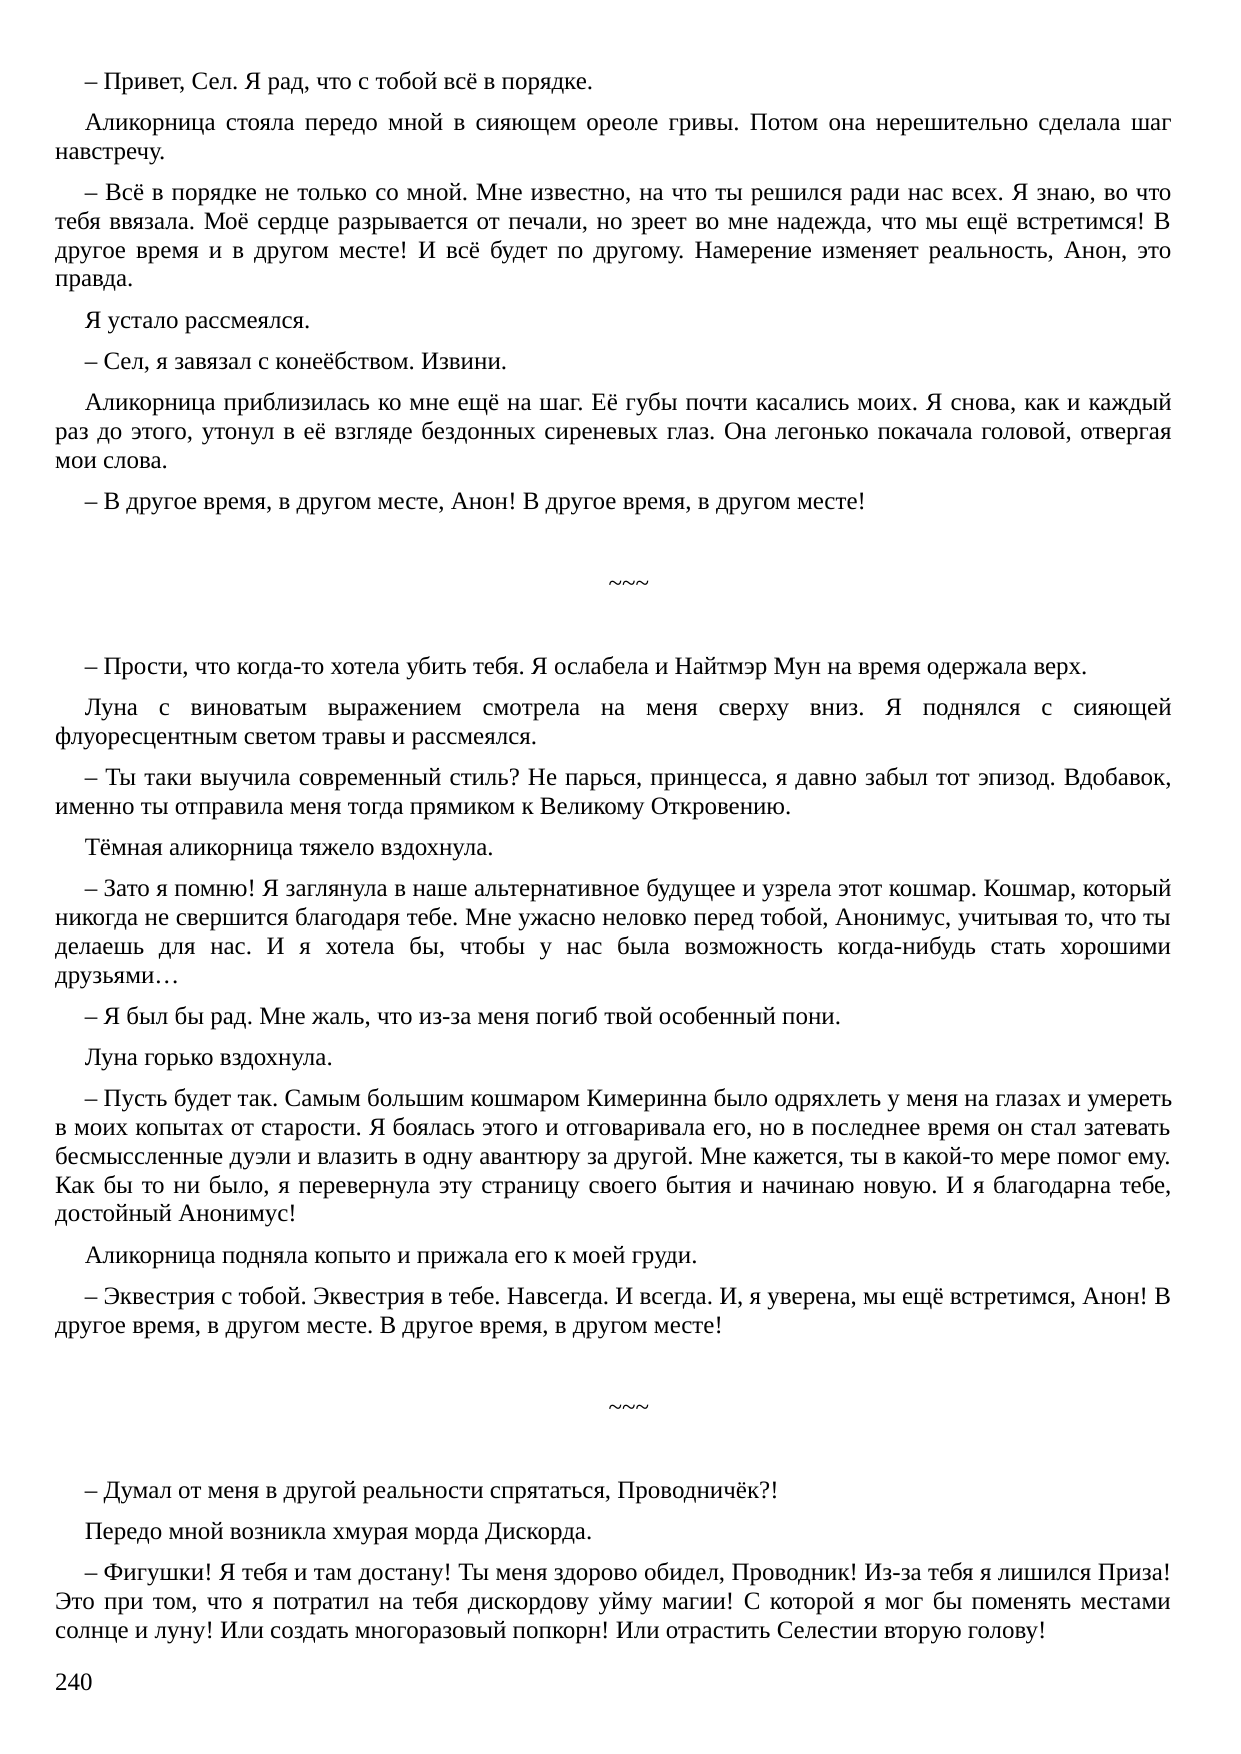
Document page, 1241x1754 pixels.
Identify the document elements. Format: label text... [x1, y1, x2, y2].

text – Зато я помню! Я заглянула в наше альтернативное будущее и узрела этот кошмар. Кошмар, который никогда не свершится благодаря тебе. Мне ужасно неловко перед тобой, Анонимус, учитывая то, что ты делаешь для нас. И я хотела бы, чтобы у нас была возможность когда-нибудь стать хорошими друзьями… [55, 873, 1173, 988]
text Я устало рассмеялся. [55, 305, 1173, 333]
text Аликорница приблизилась ко мне ещё на шаг. Её губы почти касались моих. Я снова, как и каждый раз до этого, утонул в её взгляде бездонных сиреневых глаз. Она легонько покачала головой, отвергая мои слова. [55, 387, 1173, 473]
text – Пусть будет так. Самым большим кошмаром Кимеринна было одряхлеть у меня на глазах и умереть в моих копытах от старости. Я боялась этого и отговаривала его, но в последнее время он стал затевать бесмыссленные дуэли и влазить в одну авантюру за другой. Мне кажется, ты в какой-то мере помог ему. Как бы то ни было, я перевернула эту страницу своего бытия и начинаю новую. И я благодарна тебе, достойный Анонимус! [55, 1083, 1173, 1227]
text – Я был бы рад. Мне жаль, что из-за меня погиб твой особенный пони. [55, 1001, 1173, 1030]
text Луна с виноватым выражением смотрела на меня сверху вниз. Я поднялся с сияющей флуоресцентным светом травы и рассмеялся. [55, 692, 1173, 750]
text Тёмная аликорница тяжело вздохнула. [55, 832, 1173, 861]
text – Думал от меня в другой реальности спрятаться, Проводничёк?! [55, 1475, 1173, 1503]
text Аликорница стояла передо мной в сияющем ореоле гривы. Потом она нерешительно сделала шаг навстречу. [55, 107, 1173, 165]
text – Фигушки! Я тебя и там достану! Ты меня здорово обидел, Проводник! Из-за тебя я лишился Приза! Это при том, что я потратил на тебя дискордову уйму магии! С которой я мог бы поменять местами солнце и луну! Или создать многоразовый попкорн! Или отрастить Селестии вторую голову! [55, 1557, 1173, 1643]
text – Сел, я завязал с конеёбством. Извини. [55, 346, 1173, 375]
text Передо мной возникла хмурая морда Дискорда. [55, 1516, 1173, 1545]
text – Прости, что когда-то хотела убить тебя. Я ослабела и Найтмэр Мун на время одержала верх. [55, 651, 1173, 680]
text – Всё в порядке не только со мной. Мне известно, на что ты решился ради нас всех. Я знаю, во что тебя ввязала. Моё сердце разрывается от печали, но зреет во мне надежда, что мы ещё встретимся! В другое время и в другом месте! И всё будет по другому. Намерение изменяет реальность, Анон, это правда. [55, 177, 1173, 292]
text – Ты таки выучила современный стиль? Не парься, принцесса, я давно забыл тот эпизод. Вдобавок, именно ты отправила меня тогда прямиком к Великому Откровению. [55, 762, 1173, 820]
text – Привет, Сел. Я рад, что с тобой всё в порядке. [55, 66, 1173, 95]
text Аликорница подняла копыто и прижала его к моей груди. [55, 1240, 1173, 1268]
text – Эквестрия с тобой. Эквестрия в тебе. Навсегда. И всегда. И, я уверена, мы ещё встретимся, Анон! В другое время, в другом месте. В другое время, в другом месте! [55, 1281, 1173, 1338]
text ~~~ [55, 568, 1173, 597]
text Луна горько вздохнула. [55, 1042, 1173, 1071]
text – В другое время, в другом месте, Анон! В другое время, в другом месте! [55, 486, 1173, 515]
text ~~~ [55, 1392, 1173, 1421]
